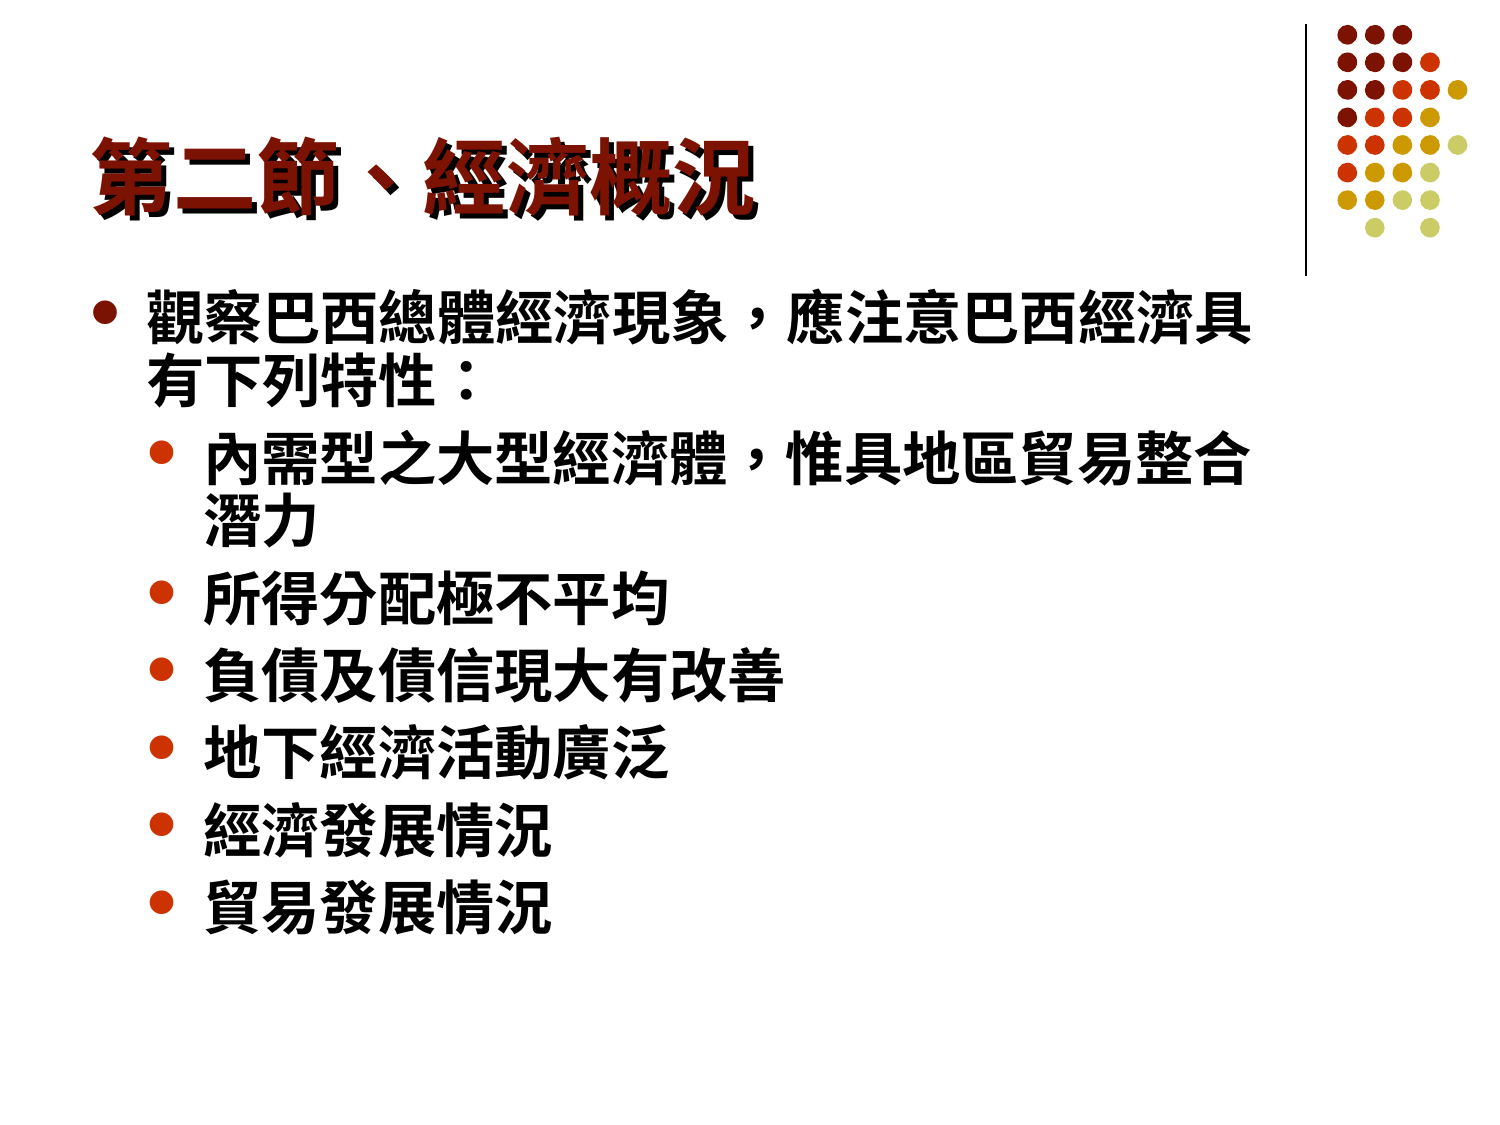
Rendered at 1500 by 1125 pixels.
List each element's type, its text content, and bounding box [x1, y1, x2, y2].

title 第二節、經濟概況 [74, 20, 1313, 233]
list 觀察巴西總體經濟現象，應注意巴西經濟具有下列特性： 內需型之大型經濟體，惟具地區貿易整合潛力 所得分配極不平均 負債及債信現大有改善 地下經濟活動廣泛 經濟發展情況 貿易發展情況 [75, 282, 1306, 1006]
